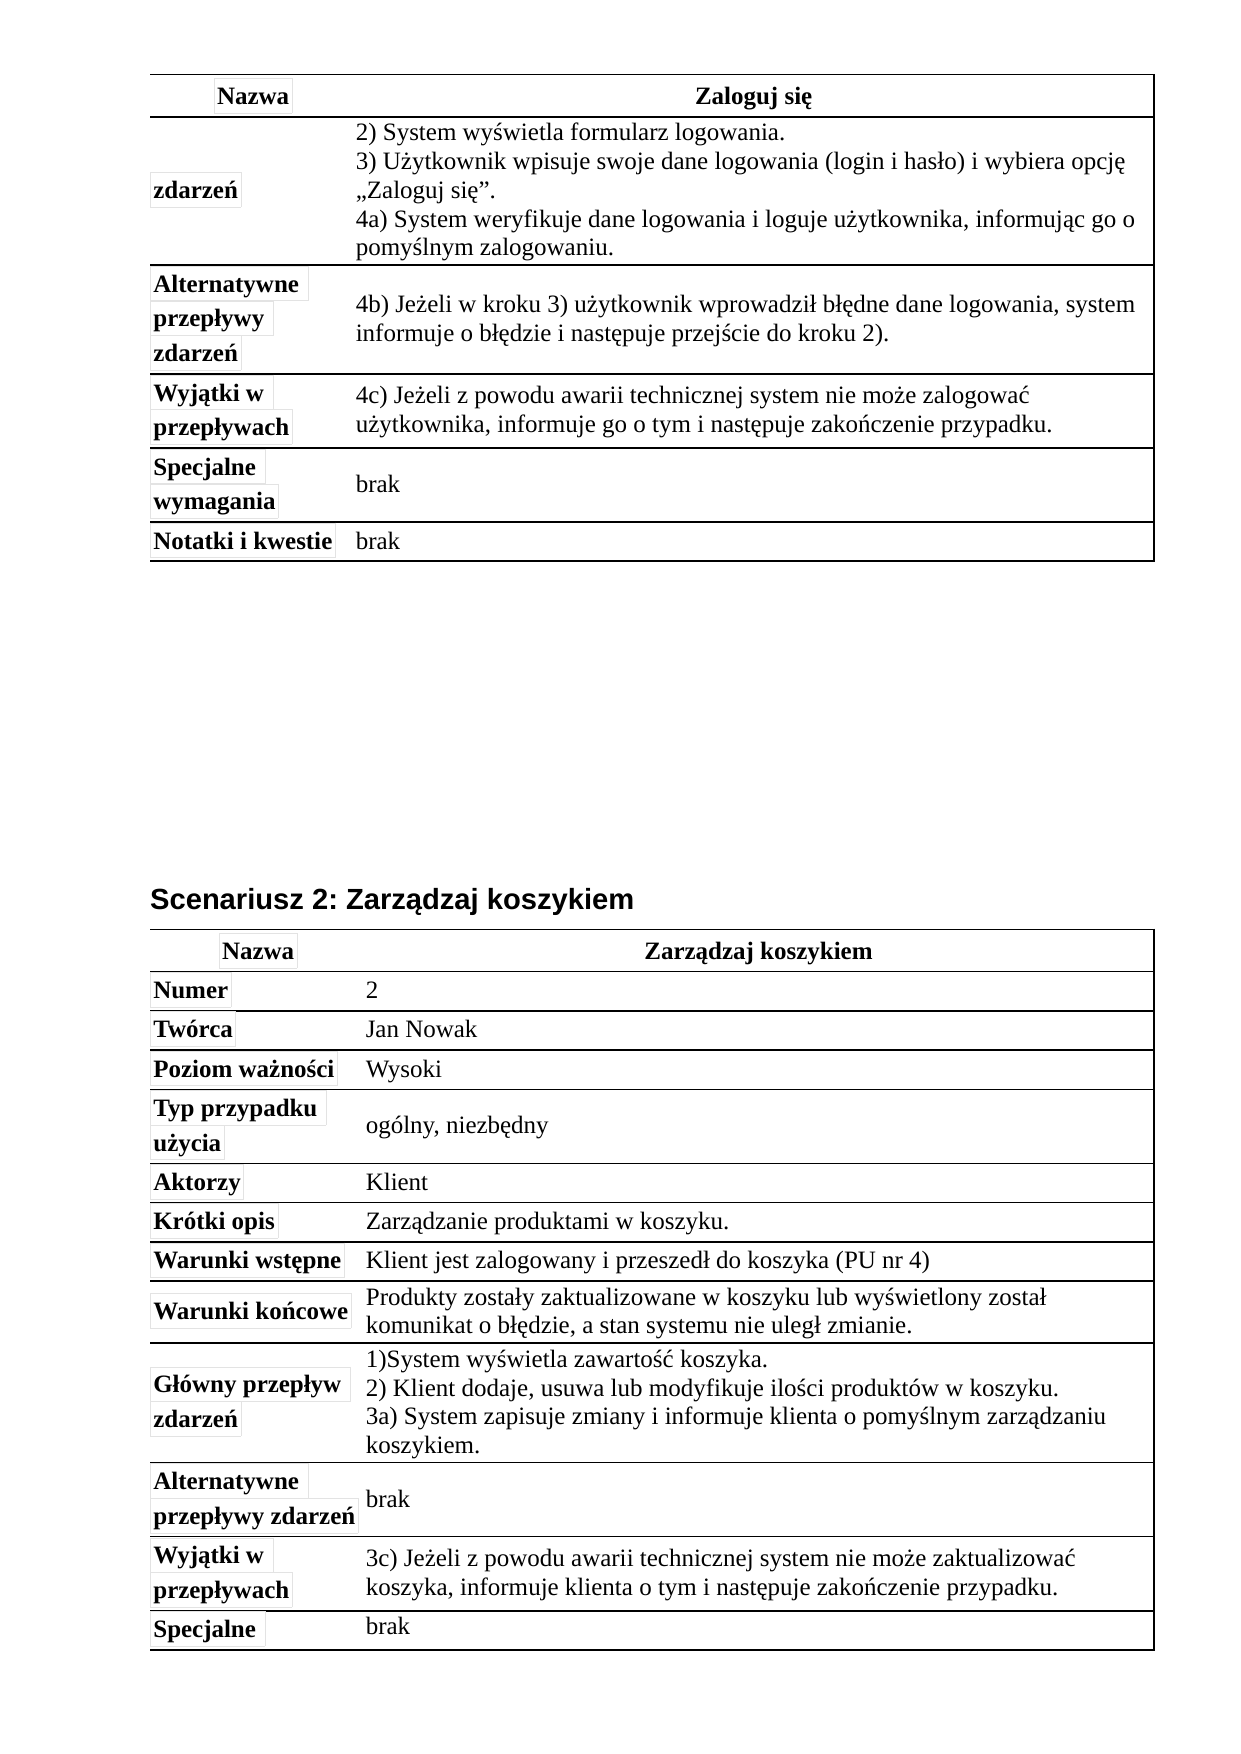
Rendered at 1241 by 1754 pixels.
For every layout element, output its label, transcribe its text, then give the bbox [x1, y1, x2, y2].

table_cell Numer [150, 972, 366, 1010]
table_cell Twórca [150, 1012, 366, 1049]
table_cell brak [356, 449, 1153, 521]
subtitle Scenariusz 2: Zarządzaj koszykiem [150, 882, 1090, 916]
table_cell Alternatywne przepływy zdarzeń [150, 1463, 366, 1536]
table_cell zdarzeń [150, 118, 356, 264]
table_cell Produkty zostały zaktualizowane w koszyku lub wyświetlony został komunikat o błędzie, a stan systemu nie uległ zmianie. [366, 1282, 1153, 1342]
table_header Zaloguj się [356, 75, 1153, 116]
table_cell brak [366, 1612, 1153, 1649]
table_cell Aktorzy [150, 1164, 366, 1202]
table_cell 4c) Jeżeli z powodu awarii technicznej system nie może zalogować użytkownika, informuje go o tym i następuje zakończenie przypadku. [356, 375, 1153, 447]
table_cell Alternatywne przepływy zdarzeń [150, 266, 356, 373]
table_cell brak [356, 523, 1153, 560]
table_cell 2 [366, 972, 1153, 1010]
table_cell Notatki i kwestie [150, 523, 356, 560]
table_cell Warunki końcowe [150, 1282, 366, 1342]
table_cell 3c) Jeżeli z powodu awarii technicznej system nie może zaktualizować koszyka, informuje klienta o tym i następuje zakończenie przypadku. [366, 1537, 1153, 1610]
table_cell Specjalne wymagania [150, 449, 356, 521]
table_cell ogólny, niezbędny [366, 1090, 1153, 1162]
table_cell Zarządzanie produktami w koszyku. [366, 1203, 1153, 1241]
table_cell Klient [366, 1164, 1153, 1202]
table_cell Wysoki [366, 1051, 1153, 1088]
table_cell 4b) Jeżeli w kroku 3) użytkownik wprowadził błędne dane logowania, system informuje o błędzie i następuje przejście do kroku 2). [356, 266, 1153, 373]
table_header Nazwa [150, 930, 366, 971]
table_cell 1)System wyświetla zawartość koszyka. 2) Klient dodaje, usuwa lub modyfikuje ilości produktów w koszyku. 3a) System zapisuje zmiany i informuje klienta o pomyślnym zarządzaniu koszykiem. [366, 1344, 1153, 1462]
table_cell Krótki opis [150, 1203, 366, 1241]
table_cell Wyjątki w przepływach [150, 375, 356, 447]
table_cell Specjalne [150, 1612, 366, 1649]
table_cell Typ przypadku użycia [150, 1090, 366, 1162]
table_cell Poziom ważności [150, 1051, 366, 1088]
table_cell 2) System wyświetla formularz logowania. 3) Użytkownik wpisuje swoje dane logowania (login i hasło) i wybiera opcję „Zaloguj się”. 4a) System weryfikuje dane logowania i loguje użytkownika, informując go o pomyślnym zalogowaniu. [356, 118, 1153, 264]
table_cell Wyjątki w przepływach [150, 1537, 366, 1610]
table_cell Jan Nowak [366, 1012, 1153, 1049]
table_header Zarządzaj koszykiem [366, 930, 1153, 971]
table_cell Warunki wstępne [150, 1243, 366, 1280]
table_cell Klient jest zalogowany i przeszedł do koszyka (PU nr 4) [366, 1243, 1153, 1280]
table_cell brak [366, 1463, 1153, 1536]
table_header Nazwa [150, 75, 356, 116]
table_cell Główny przepływ zdarzeń [150, 1344, 366, 1462]
